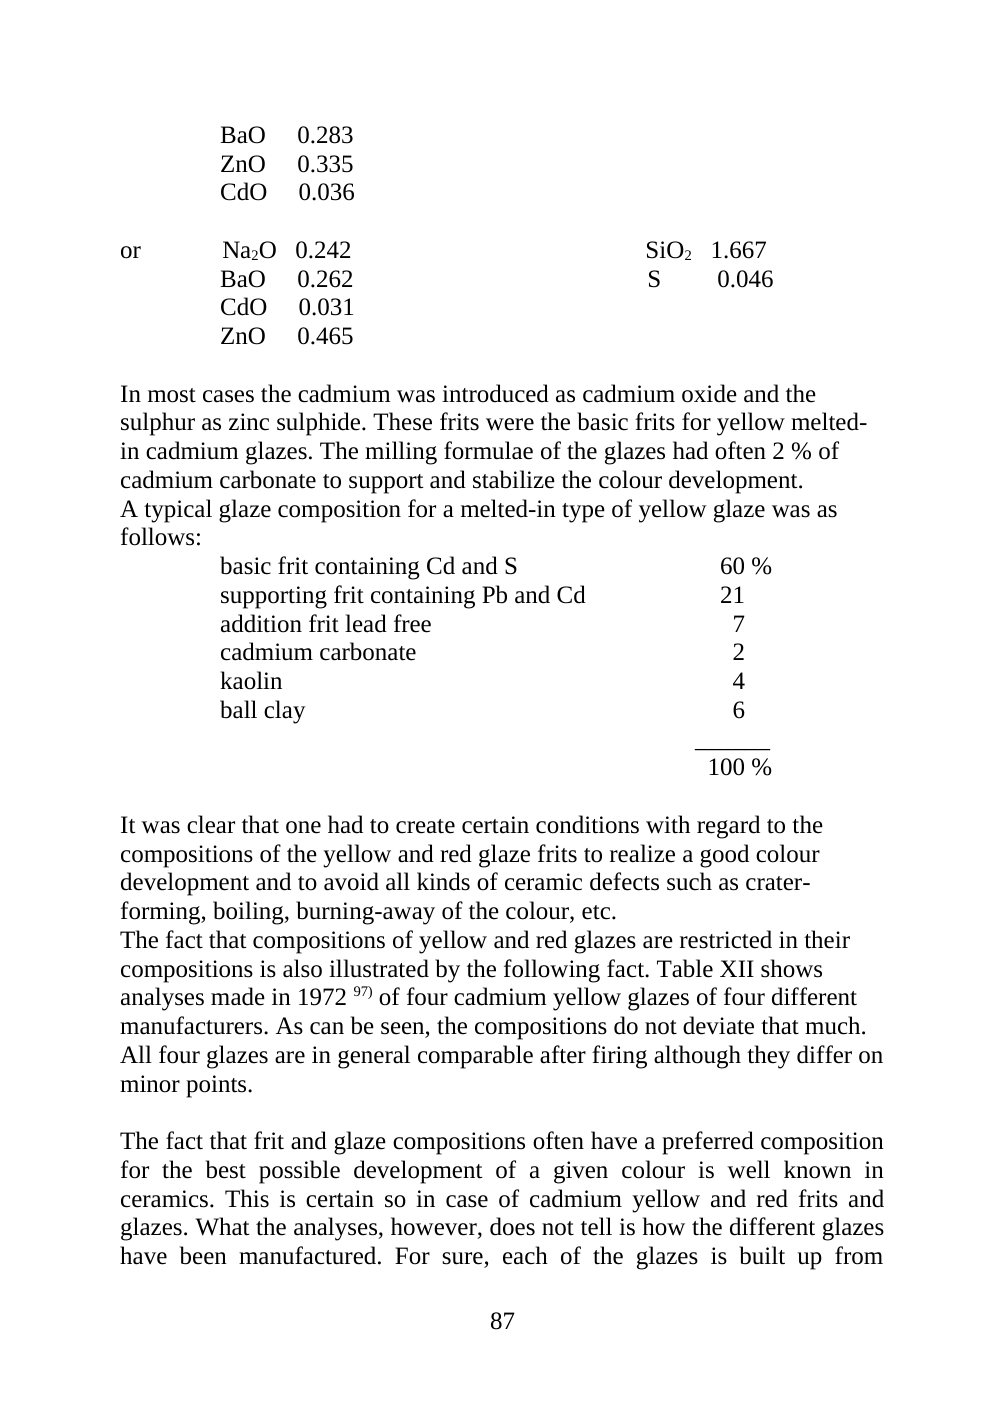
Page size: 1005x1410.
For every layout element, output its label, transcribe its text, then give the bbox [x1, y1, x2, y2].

text CdO 0.036 [176, 177, 885, 206]
text ZnO 0.465 [176, 321, 885, 350]
text or Na2O 0.242 SiO2 1.667 [120, 235, 885, 264]
text BaO 0.262 S 0.046 [176, 264, 885, 292]
text A typical glaze composition for a melted-in type of yellow glaze was as follows: [120, 494, 885, 551]
text supporting frit containing Pb and Cd 21 [176, 580, 885, 609]
text kaolin 4 [176, 666, 885, 695]
text The fact that frit and glaze compositions often have a preferred composition for the best possible development of a given colour is well known in ceramics. This is certain so in case of cadmium yellow and red frits and glazes. What the analyses, however, does not tell is how the different glazes have been manufactured. For sure, each of the glazes is built up from [120, 1126, 885, 1270]
text addition frit lead free 7 [176, 609, 885, 637]
text ball clay 6 [176, 695, 885, 724]
text cadmium carbonate 2 [176, 637, 885, 666]
text In most cases the cadmium was introduced as cadmium oxide and the sulphur as zinc sulphide. These frits were the basic frits for yellow melted-in cadmium glazes. The milling formulae of the glazes had often 2 % of cadmium carbonate to support and stabilize the colour development. [120, 379, 885, 494]
text BaO 0.283 [176, 120, 885, 149]
text It was clear that one had to create certain conditions with regard to the compositions of the yellow and red glaze frits to realize a good colour development and to avoid all kinds of ceramic defects such as crater-forming, boiling, burning-away of the colour, etc. [120, 810, 885, 925]
text ______ [176, 724, 885, 752]
text The fact that compositions of yellow and red glazes are restricted in their compositions is also illustrated by the following fact. Table XII shows analyses made in 1972 97) of four cadmium yellow glazes of four different manufacturers. As can be seen, the compositions do not deviate that much. All four glazes are in general comparable after firing although they differ on minor points. [120, 925, 885, 1097]
text CdO 0.031 [176, 292, 885, 321]
text ZnO 0.335 [176, 149, 885, 177]
text basic frit containing Cd and S 60 % [176, 551, 885, 580]
text 100 % [176, 752, 885, 781]
